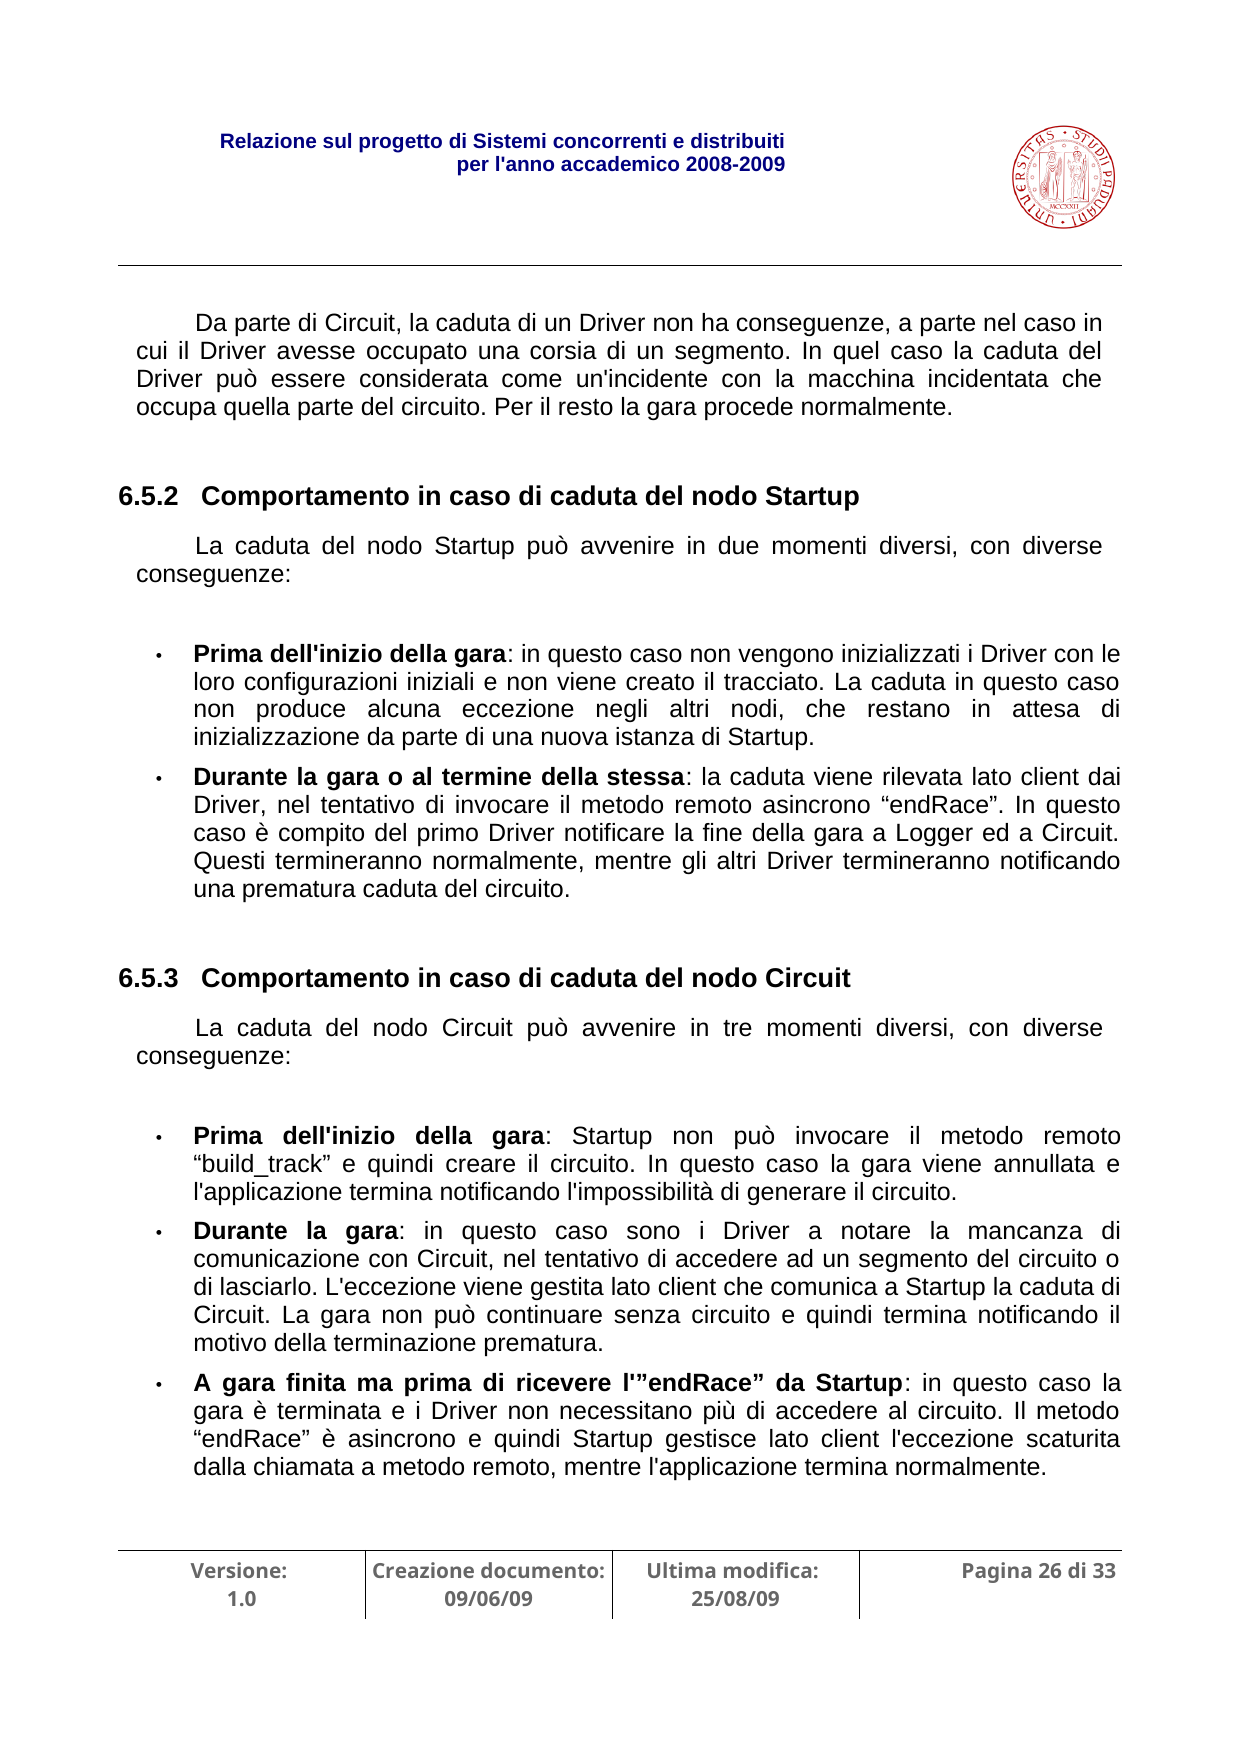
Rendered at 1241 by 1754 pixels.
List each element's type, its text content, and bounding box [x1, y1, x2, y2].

picture [1010, 123, 1117, 231]
list Prima dell'inizio della gara: Startup non può invocare il metodo remoto “build_track” e quindi creare il circuito. In questo caso la gara viene annullata e l'applicazione termina notificando l'impossibilità di generare il circuito. [156, 1122, 1122, 1205]
list A gara finita ma prima di ricevere l'”endRace” da Startup: in questo caso la gara è terminata e i Driver non necessitano più di accedere al circuito. Il metodo “endRace” è asincrono e quindi Startup gestisce lato client l'eccezione scaturita dalla chiamata a metodo remoto, mentre l'applicazione termina normalmente. [156, 1369, 1122, 1480]
text La caduta del nodo Circuit può avvenire in tre momenti diversi, con diverse conseguenze: [136, 1014, 1104, 1070]
subtitle Comportamento in caso di caduta del nodo Startup [118, 481, 1122, 511]
text Da parte di Circuit, la caduta di un Driver non ha conseguenze, a parte nel caso in cui il Driver avesse occupato una corsia di un segmento. In quel caso la caduta del Driver può essere considerata come un'incidente con la macchina incidentata che occupa quella parte del circuito. Per il resto la gara procede normalmente. [136, 309, 1104, 420]
subtitle Comportamento in caso di caduta del nodo Circuit [118, 963, 1122, 993]
list Prima dell'inizio della gara: in questo caso non vengono inizializzati i Driver con le loro configurazioni iniziali e non viene creato il tracciato. La caduta in questo caso non produce alcuna eccezione negli altri nodi, che restano in attesa di inizializzazione da parte di una nuova istanza di Startup. [156, 639, 1122, 751]
list Durante la gara: in questo caso sono i Driver a notare la mancanza di comunicazione con Circuit, nel tentativo di accedere ad un segmento del circuito o di lasciarlo. L'eccezione viene gestita lato client che comunica a Startup la caduta di Circuit. La gara non può continuare senza circuito e quindi termina notificando il motivo della terminazione prematura. [156, 1217, 1122, 1357]
list Durante la gara o al termine della stessa: la caduta viene rilevata lato client dai Driver, nel tentativo di invocare il metodo remoto asincrono “endRace”. In questo caso è compito del primo Driver notificare la fine della gara a Logger ed a Circuit. Questi termineranno normalmente, mentre gli altri Driver termineranno notificando una prematura caduta del circuito. [156, 763, 1122, 902]
text La caduta del nodo Startup può avvenire in due momenti diversi, con diverse conseguenze: [136, 532, 1104, 588]
